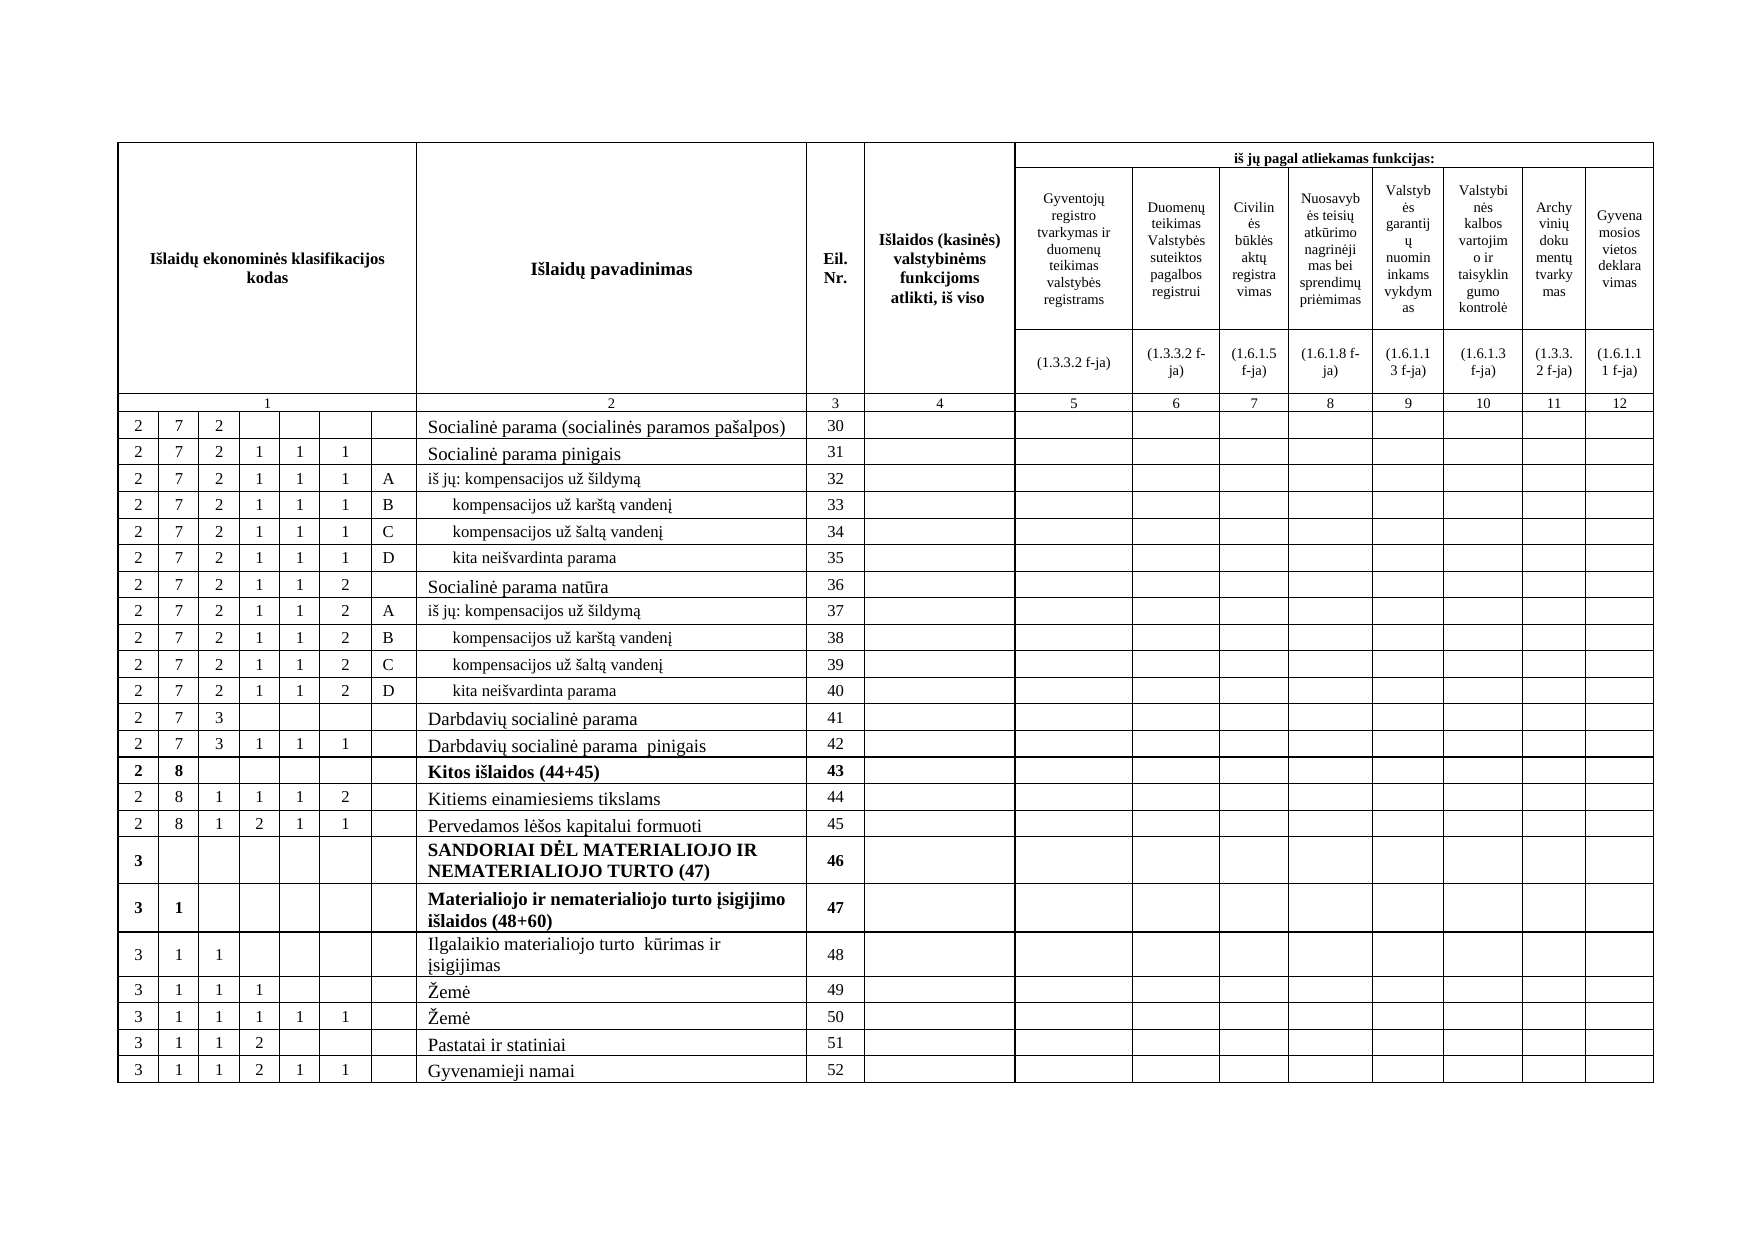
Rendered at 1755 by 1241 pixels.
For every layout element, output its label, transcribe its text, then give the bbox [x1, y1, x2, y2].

table_cell (1.6.1.5 f-ja) [1220, 330, 1288, 393]
table_cell Darbdavių socialinė parama [417, 704, 806, 730]
table_cell [1133, 519, 1219, 544]
table_cell [1220, 758, 1288, 783]
table_cell 37 [807, 598, 864, 624]
table_cell [1373, 439, 1443, 464]
table_cell [1523, 465, 1585, 491]
table_cell [280, 1030, 319, 1055]
table_cell [865, 811, 1014, 836]
table_cell [1289, 651, 1372, 677]
table_cell 11 [1523, 394, 1585, 411]
table_cell 45 [807, 811, 864, 836]
table_cell [1373, 412, 1443, 438]
table_cell 2 [119, 439, 158, 464]
table_cell [865, 439, 1014, 464]
table_cell [1220, 678, 1288, 703]
table_cell 10 [1444, 394, 1522, 411]
table_cell 2 [320, 625, 371, 650]
table_cell D [372, 678, 416, 703]
table_cell [865, 884, 1014, 931]
table_cell [1220, 784, 1288, 809]
table_cell [1133, 704, 1219, 730]
table_cell [1373, 1056, 1443, 1082]
table_cell 6 [1133, 394, 1219, 411]
table_cell [372, 704, 416, 730]
table_cell [1016, 837, 1132, 883]
table_cell [1016, 977, 1132, 1002]
table_cell [1444, 1003, 1522, 1029]
table_cell [1289, 412, 1372, 438]
table_cell 1 [159, 884, 198, 931]
table_cell 2 [320, 598, 371, 624]
table_cell [1220, 519, 1288, 544]
table_cell [1373, 598, 1443, 624]
table_cell [280, 884, 319, 931]
table_cell [320, 412, 371, 438]
table_cell [1444, 651, 1522, 677]
table_cell [1444, 1056, 1522, 1082]
table_cell 49 [807, 977, 864, 1002]
table_cell 1 [240, 439, 279, 464]
table_cell 1 [320, 519, 371, 544]
table_cell kompensacijos už karštą vandenį [417, 625, 806, 650]
table_cell [1289, 625, 1372, 650]
table_cell 1 [320, 465, 371, 491]
table_cell [280, 977, 319, 1002]
table_cell 8 [159, 758, 198, 783]
table_cell [1444, 811, 1522, 836]
table_cell 1 [280, 492, 319, 517]
table_cell [1289, 439, 1372, 464]
table_cell [1220, 884, 1288, 931]
table_cell Archyvinių dokumentų tvarkymas [1523, 168, 1585, 329]
table_cell [865, 758, 1014, 783]
table_cell A [372, 465, 416, 491]
table_cell 2 [119, 492, 158, 517]
table_cell 7 [159, 651, 198, 677]
table_cell 1 [280, 1003, 319, 1029]
table_cell 7 [159, 572, 198, 597]
table_cell 1 [280, 784, 319, 809]
table_cell 1 [240, 465, 279, 491]
table_cell 2 [199, 492, 239, 517]
table_cell [865, 625, 1014, 650]
table_cell 52 [807, 1056, 864, 1082]
table_cell [1289, 977, 1372, 1002]
table_cell [1133, 1030, 1219, 1055]
table_cell SANDORIAI DĖL MATERIALIOJO IR NEMATERIALIOJO TURTO (47) [417, 837, 806, 883]
table_cell [1016, 1003, 1132, 1029]
table_cell [320, 933, 371, 976]
table_cell (1.3.3.2 f-ja) [1016, 330, 1132, 393]
table_cell 2 [240, 1056, 279, 1082]
table_cell Materialiojo ir nematerialiojo turto įsigijimo išlaidos (48+60) [417, 884, 806, 931]
table_cell [865, 704, 1014, 730]
table_cell [1444, 731, 1522, 756]
table_cell [1016, 492, 1132, 517]
table_cell [1373, 1030, 1443, 1055]
table_cell [1133, 811, 1219, 836]
table_cell [1444, 598, 1522, 624]
table_cell [1586, 1003, 1653, 1029]
table_cell 1 [199, 977, 239, 1002]
table_cell 41 [807, 704, 864, 730]
table_cell 2 [119, 412, 158, 438]
table_cell [1586, 572, 1653, 597]
table_cell [372, 439, 416, 464]
table_cell 1 [240, 545, 279, 571]
table_cell [1289, 758, 1372, 783]
table_cell Kitiems einamiesiems tikslams [417, 784, 806, 809]
table_cell [1016, 933, 1132, 976]
table_cell [280, 758, 319, 783]
table_cell [1523, 572, 1585, 597]
table_cell (1.3.3.2 f-ja) [1523, 330, 1585, 393]
table_cell [1016, 1056, 1132, 1082]
table_cell [865, 933, 1014, 976]
table_cell [1523, 519, 1585, 544]
table_cell 1 [240, 977, 279, 1002]
table_cell 2 [199, 545, 239, 571]
table_cell 7 [159, 492, 198, 517]
table_cell [865, 784, 1014, 809]
table_cell 8 [159, 811, 198, 836]
table_cell 1 [159, 1003, 198, 1029]
table_cell 1 [280, 519, 319, 544]
table_cell [1220, 1003, 1288, 1029]
table_cell [1444, 572, 1522, 597]
table_cell [1016, 572, 1132, 597]
table_cell [1220, 598, 1288, 624]
table_cell 1 [159, 1030, 198, 1055]
table_cell [1289, 784, 1372, 809]
table_cell 30 [807, 412, 864, 438]
table_cell [1373, 784, 1443, 809]
table_cell 1 [240, 492, 279, 517]
table_cell 7 [159, 678, 198, 703]
table_cell [1289, 465, 1372, 491]
table_cell [1586, 837, 1653, 883]
table_cell [1444, 439, 1522, 464]
table_cell [1523, 1003, 1585, 1029]
table_cell 2 [119, 731, 158, 756]
table_cell 2 [119, 651, 158, 677]
table_cell [1523, 678, 1585, 703]
table_cell [1220, 977, 1288, 1002]
table_cell 1 [159, 933, 198, 976]
table_cell 1 [240, 598, 279, 624]
table_cell 1 [280, 625, 319, 650]
table_cell [1016, 465, 1132, 491]
table_cell 2 [199, 572, 239, 597]
table_cell [865, 1056, 1014, 1082]
table_cell [1523, 731, 1585, 756]
table_cell 2 [320, 651, 371, 677]
table_cell (1.6.1.8 f-ja) [1289, 330, 1372, 393]
table_cell Žemė [417, 1003, 806, 1029]
table_cell [1373, 1003, 1443, 1029]
table_cell B [372, 492, 416, 517]
table_cell Socialinė parama (socialinės paramos pašalpos) [417, 412, 806, 438]
table_cell [1586, 625, 1653, 650]
table_cell 4 [865, 394, 1014, 411]
table_cell [1586, 933, 1653, 976]
table_header Eil. Nr. [807, 143, 864, 393]
table_cell 50 [807, 1003, 864, 1029]
table_cell 3 [199, 731, 239, 756]
table_cell [865, 492, 1014, 517]
table_cell [1133, 837, 1219, 883]
table_cell [372, 933, 416, 976]
table_cell [1586, 784, 1653, 809]
table_cell [1444, 465, 1522, 491]
table_cell 1 [280, 465, 319, 491]
table_cell 1 [280, 731, 319, 756]
table_cell [240, 933, 279, 976]
table_cell [1016, 884, 1132, 931]
table_cell (1.6.1.3 f-ja) [1444, 330, 1522, 393]
table_cell [1373, 465, 1443, 491]
table_cell 1 [159, 977, 198, 1002]
table_cell [865, 519, 1014, 544]
table_cell [1373, 545, 1443, 571]
table_cell 1 [280, 678, 319, 703]
table_cell 2 [119, 545, 158, 571]
table_cell [280, 837, 319, 883]
table_cell [1133, 933, 1219, 976]
table_cell 3 [807, 394, 864, 411]
table_cell [1444, 412, 1522, 438]
table_cell [372, 884, 416, 931]
table_cell [372, 758, 416, 783]
table_cell 1 [199, 784, 239, 809]
table_cell [372, 977, 416, 1002]
table_cell [1444, 933, 1522, 976]
table_cell [1373, 704, 1443, 730]
table_cell 35 [807, 545, 864, 571]
table_cell [1523, 1056, 1585, 1082]
table_cell [865, 837, 1014, 883]
table_cell [199, 837, 239, 883]
table_cell 2 [119, 465, 158, 491]
table_cell (1.6.1.13 f-ja) [1373, 330, 1443, 393]
table_cell [1586, 977, 1653, 1002]
table_cell [1373, 933, 1443, 976]
table_cell Pastatai ir statiniai [417, 1030, 806, 1055]
table_cell 2 [320, 572, 371, 597]
table_cell 2 [320, 678, 371, 703]
table_cell 2 [240, 811, 279, 836]
table_cell [1586, 678, 1653, 703]
table_cell 1 [280, 1056, 319, 1082]
table_cell 7 [159, 439, 198, 464]
table_cell [865, 731, 1014, 756]
table_cell 8 [159, 784, 198, 809]
table_cell 1 [240, 678, 279, 703]
table_cell (1.6.1.11 f-ja) [1586, 330, 1653, 393]
table_cell 1 [240, 519, 279, 544]
table_cell [1289, 492, 1372, 517]
table_header Išlaidos (kasinės) valstybinėms funkcijoms atlikti, iš viso [865, 143, 1014, 393]
table_cell [865, 572, 1014, 597]
table_cell 31 [807, 439, 864, 464]
table_cell [1133, 1056, 1219, 1082]
table_cell 5 [1016, 394, 1132, 411]
table_cell Socialinė parama natūra [417, 572, 806, 597]
table_cell [1220, 545, 1288, 571]
table_cell [1220, 933, 1288, 976]
table_cell [1444, 784, 1522, 809]
table_cell [1523, 784, 1585, 809]
table_cell Darbdavių socialinė parama pinigais [417, 731, 806, 756]
table_cell 2 [320, 784, 371, 809]
table_cell [1586, 465, 1653, 491]
table_cell Gyventojų registro tvarkymas ir duomenų teikimas valstybės registrams [1016, 168, 1132, 329]
table_cell [1289, 1056, 1372, 1082]
table_cell [1444, 519, 1522, 544]
table_cell C [372, 519, 416, 544]
table_cell 7 [159, 465, 198, 491]
table_cell [1373, 811, 1443, 836]
table_cell 1 [320, 1056, 371, 1082]
table_cell [1289, 678, 1372, 703]
table_cell 48 [807, 933, 864, 976]
table_cell 2 [119, 704, 158, 730]
table_cell [865, 651, 1014, 677]
table_cell [1444, 625, 1522, 650]
table_cell [1586, 731, 1653, 756]
table_cell [865, 412, 1014, 438]
table_cell [1220, 625, 1288, 650]
table_cell [865, 545, 1014, 571]
table_cell [1220, 1030, 1288, 1055]
table_cell 2 [119, 758, 158, 783]
table_cell 7 [159, 519, 198, 544]
table_cell [1016, 625, 1132, 650]
table_cell 3 [199, 704, 239, 730]
table_cell 7 [159, 731, 198, 756]
table_cell 7 [159, 598, 198, 624]
table_cell [1373, 572, 1443, 597]
table_cell 2 [119, 519, 158, 544]
table_cell Žemė [417, 977, 806, 1002]
table_cell [1373, 837, 1443, 883]
table_cell 7 [159, 625, 198, 650]
table_cell [1373, 758, 1443, 783]
table_cell 1 [199, 1056, 239, 1082]
table_cell 36 [807, 572, 864, 597]
table_cell [865, 465, 1014, 491]
table_cell [1289, 933, 1372, 976]
table_cell [1016, 439, 1132, 464]
table_cell [1133, 977, 1219, 1002]
table_cell [320, 884, 371, 931]
table_cell [1373, 731, 1443, 756]
table_cell [372, 412, 416, 438]
table_cell [1523, 811, 1585, 836]
table_cell 2 [199, 412, 239, 438]
table_cell 1 [320, 439, 371, 464]
table_cell [1220, 412, 1288, 438]
table_cell [1444, 492, 1522, 517]
table_cell 33 [807, 492, 864, 517]
table_cell [1220, 439, 1288, 464]
table_cell 2 [119, 784, 158, 809]
table_cell 2 [119, 678, 158, 703]
table_cell [240, 412, 279, 438]
table_cell [1016, 651, 1132, 677]
table_cell C [372, 651, 416, 677]
table_cell [1373, 519, 1443, 544]
table_cell [1016, 758, 1132, 783]
table_cell 3 [119, 837, 158, 883]
table_cell [1289, 704, 1372, 730]
table_cell 1 [199, 1030, 239, 1055]
table_cell [865, 1003, 1014, 1029]
table_cell [1373, 651, 1443, 677]
table_cell [1016, 412, 1132, 438]
table_cell [1220, 651, 1288, 677]
table_cell [1523, 884, 1585, 931]
table_cell [1523, 598, 1585, 624]
table_cell 40 [807, 678, 864, 703]
table_cell [1586, 492, 1653, 517]
table_cell Valstybinės kalbos vartojimo ir taisyklingumo kontrolė [1444, 168, 1522, 329]
table_cell 9 [1373, 394, 1443, 411]
table_cell 2 [199, 651, 239, 677]
table_cell 42 [807, 731, 864, 756]
table_cell 3 [119, 977, 158, 1002]
table_cell [1220, 492, 1288, 517]
table_cell [1444, 977, 1522, 1002]
table_cell 2 [119, 811, 158, 836]
table_cell [1016, 704, 1132, 730]
table_cell 8 [1289, 394, 1372, 411]
table_cell [280, 412, 319, 438]
table_cell A [372, 598, 416, 624]
table_cell 1 [320, 811, 371, 836]
table_cell [1523, 412, 1585, 438]
table_cell [1016, 1030, 1132, 1055]
table_cell [320, 758, 371, 783]
table_cell kompensacijos už karštą vandenį [417, 492, 806, 517]
table_cell 1 [240, 1003, 279, 1029]
table_cell [372, 1056, 416, 1082]
table_cell [372, 837, 416, 883]
table_cell [1289, 731, 1372, 756]
table_cell [1586, 598, 1653, 624]
table_cell iš jų: kompensacijos už šildymą [417, 465, 806, 491]
table_cell Nuosavybės teisių atkūrimo nagrinėjimas bei sprendimų priėmimas [1289, 168, 1372, 329]
table_cell [1220, 1056, 1288, 1082]
table_cell [1133, 678, 1219, 703]
table_cell [1444, 758, 1522, 783]
table_cell 51 [807, 1030, 864, 1055]
table_cell 1 [240, 572, 279, 597]
table_cell [1133, 1003, 1219, 1029]
table_cell [1016, 784, 1132, 809]
table_cell [1289, 837, 1372, 883]
table_cell 2 [199, 598, 239, 624]
table_cell [1133, 784, 1219, 809]
table_cell 1 [280, 439, 319, 464]
table_cell 2 [199, 625, 239, 650]
table_cell [320, 1030, 371, 1055]
table_cell [372, 572, 416, 597]
table_cell 1 [280, 598, 319, 624]
table_cell [1523, 933, 1585, 976]
table_cell [1523, 977, 1585, 1002]
table_cell 1 [240, 731, 279, 756]
table_cell [1444, 678, 1522, 703]
table_cell [1586, 884, 1653, 931]
table_cell [1220, 811, 1288, 836]
table_cell 3 [119, 1003, 158, 1029]
table_cell Ilgalaikio materialiojo turto kūrimas ir įsigijimas [417, 933, 806, 976]
table_cell Valstybės garantijų nuomininkams vykdymas [1373, 168, 1443, 329]
table_cell [1016, 598, 1132, 624]
table_cell [1016, 731, 1132, 756]
table_cell [1586, 1030, 1653, 1055]
table_cell 2 [119, 625, 158, 650]
table_cell [1373, 884, 1443, 931]
table_cell 3 [119, 933, 158, 976]
table_cell 1 [280, 811, 319, 836]
table_cell [1133, 465, 1219, 491]
table_cell kompensacijos už šaltą vandenį [417, 651, 806, 677]
table_cell [1220, 704, 1288, 730]
table_cell [865, 678, 1014, 703]
table_cell 34 [807, 519, 864, 544]
table_cell [1220, 465, 1288, 491]
table_cell 2 [119, 572, 158, 597]
table_cell 7 [1220, 394, 1288, 411]
table_cell Gyvenamieji namai [417, 1056, 806, 1082]
table_cell [865, 598, 1014, 624]
table_cell [1373, 492, 1443, 517]
table_cell [240, 837, 279, 883]
table_cell [240, 704, 279, 730]
table_cell 7 [159, 412, 198, 438]
table_cell [1133, 492, 1219, 517]
table_cell Civilinės būklės aktų registravimas [1220, 168, 1288, 329]
table_cell iš jų: kompensacijos už šildymą [417, 598, 806, 624]
table_cell [1220, 572, 1288, 597]
table_cell [280, 933, 319, 976]
table_cell [1289, 519, 1372, 544]
table_cell [372, 811, 416, 836]
table_cell 1 [280, 651, 319, 677]
table_cell 1 [199, 933, 239, 976]
table_cell Kitos išlaidos (44+45) [417, 758, 806, 783]
table_cell [1523, 1030, 1585, 1055]
table_cell [240, 758, 279, 783]
table_cell [320, 977, 371, 1002]
table_cell [1133, 439, 1219, 464]
table_cell kita neišvardinta parama [417, 678, 806, 703]
table_cell [320, 837, 371, 883]
table_cell [1016, 678, 1132, 703]
table_cell Gyvenamosios vietos deklaravimas [1586, 168, 1653, 329]
table_cell D [372, 545, 416, 571]
table_cell 1 [320, 492, 371, 517]
table_cell [1586, 439, 1653, 464]
table_cell [159, 837, 198, 883]
table_cell 3 [119, 1056, 158, 1082]
table_cell 47 [807, 884, 864, 931]
table_cell [1133, 758, 1219, 783]
table_cell [1586, 412, 1653, 438]
table_cell [1523, 625, 1585, 650]
table_cell [280, 704, 319, 730]
table_cell kita neišvardinta parama [417, 545, 806, 571]
table_cell Socialinė parama pinigais [417, 439, 806, 464]
table_cell 44 [807, 784, 864, 809]
table_cell 1 [320, 731, 371, 756]
table_cell [372, 1030, 416, 1055]
table_cell 46 [807, 837, 864, 883]
table_cell [1220, 837, 1288, 883]
table_cell 1 [320, 1003, 371, 1029]
table_cell 2 [417, 394, 806, 411]
table_cell [865, 1030, 1014, 1055]
table_cell Duomenų teikimas Valstybės suteiktos pagalbos registrui [1133, 168, 1219, 329]
table_cell [1586, 704, 1653, 730]
table_cell [1289, 1003, 1372, 1029]
table_cell [1586, 519, 1653, 544]
table_cell [1444, 1030, 1522, 1055]
table_cell 2 [199, 519, 239, 544]
table_cell 1 [199, 811, 239, 836]
table_cell [1133, 572, 1219, 597]
table_cell [1289, 1030, 1372, 1055]
table_cell [240, 884, 279, 931]
table_cell 2 [119, 598, 158, 624]
table_cell [1523, 704, 1585, 730]
table_cell Pervedamos lėšos kapitalui formuoti [417, 811, 806, 836]
table_cell [1289, 598, 1372, 624]
table_cell [1016, 811, 1132, 836]
table_cell [1373, 977, 1443, 1002]
table_cell [1523, 837, 1585, 883]
table_cell [372, 731, 416, 756]
table_cell 32 [807, 465, 864, 491]
table_cell 43 [807, 758, 864, 783]
table_cell [1133, 412, 1219, 438]
table_cell [1289, 811, 1372, 836]
table_cell [865, 977, 1014, 1002]
table_cell 3 [119, 884, 158, 931]
table_header iš jų pagal atliekamas funkcijas: [1016, 143, 1653, 167]
table_cell 1 [320, 545, 371, 571]
table_cell 38 [807, 625, 864, 650]
table_cell [1133, 625, 1219, 650]
table_cell [1289, 572, 1372, 597]
table_cell [199, 758, 239, 783]
table_cell [1133, 545, 1219, 571]
table_cell [1220, 731, 1288, 756]
table_cell [1016, 519, 1132, 544]
table_cell 1 [240, 784, 279, 809]
table_cell [1373, 678, 1443, 703]
table_cell [1133, 651, 1219, 677]
table_cell 2 [240, 1030, 279, 1055]
table_cell [1373, 625, 1443, 650]
table_cell 2 [199, 439, 239, 464]
table_cell kompensacijos už šaltą vandenį [417, 519, 806, 544]
table_cell [1133, 884, 1219, 931]
table_cell [1444, 884, 1522, 931]
table_cell [372, 1003, 416, 1029]
table_cell 2 [199, 678, 239, 703]
table_cell [199, 884, 239, 931]
table_cell [1444, 545, 1522, 571]
table_cell [1523, 651, 1585, 677]
table_cell 1 [280, 572, 319, 597]
table_cell 39 [807, 651, 864, 677]
table_cell 3 [119, 1030, 158, 1055]
table_cell B [372, 625, 416, 650]
table_cell [372, 784, 416, 809]
table_cell [1523, 545, 1585, 571]
table_cell [1523, 439, 1585, 464]
table_cell 1 [280, 545, 319, 571]
table_cell [1289, 545, 1372, 571]
table_cell 1 [199, 1003, 239, 1029]
table_cell [1586, 758, 1653, 783]
table_cell 1 [119, 394, 416, 411]
table_cell [1133, 731, 1219, 756]
table_cell 1 [240, 625, 279, 650]
table_header Išlaidų ekonominės klasifikacijos kodas [119, 143, 416, 393]
table_cell 1 [240, 651, 279, 677]
table_cell [1444, 704, 1522, 730]
table_cell 12 [1586, 394, 1653, 411]
table_cell [1289, 884, 1372, 931]
table_cell [1586, 811, 1653, 836]
table_header Išlaidų pavadinimas [417, 143, 806, 393]
table_cell [1586, 1056, 1653, 1082]
table_cell [1133, 598, 1219, 624]
table_cell 7 [159, 704, 198, 730]
table_cell [1586, 651, 1653, 677]
table_cell [1523, 758, 1585, 783]
table_cell 1 [159, 1056, 198, 1082]
table_cell 2 [199, 465, 239, 491]
table_cell [1586, 545, 1653, 571]
table_cell [1016, 545, 1132, 571]
table_cell [320, 704, 371, 730]
table_cell [1444, 837, 1522, 883]
table_cell 7 [159, 545, 198, 571]
table_cell (1.3.3.2 f-ja) [1133, 330, 1219, 393]
table_cell [1523, 492, 1585, 517]
